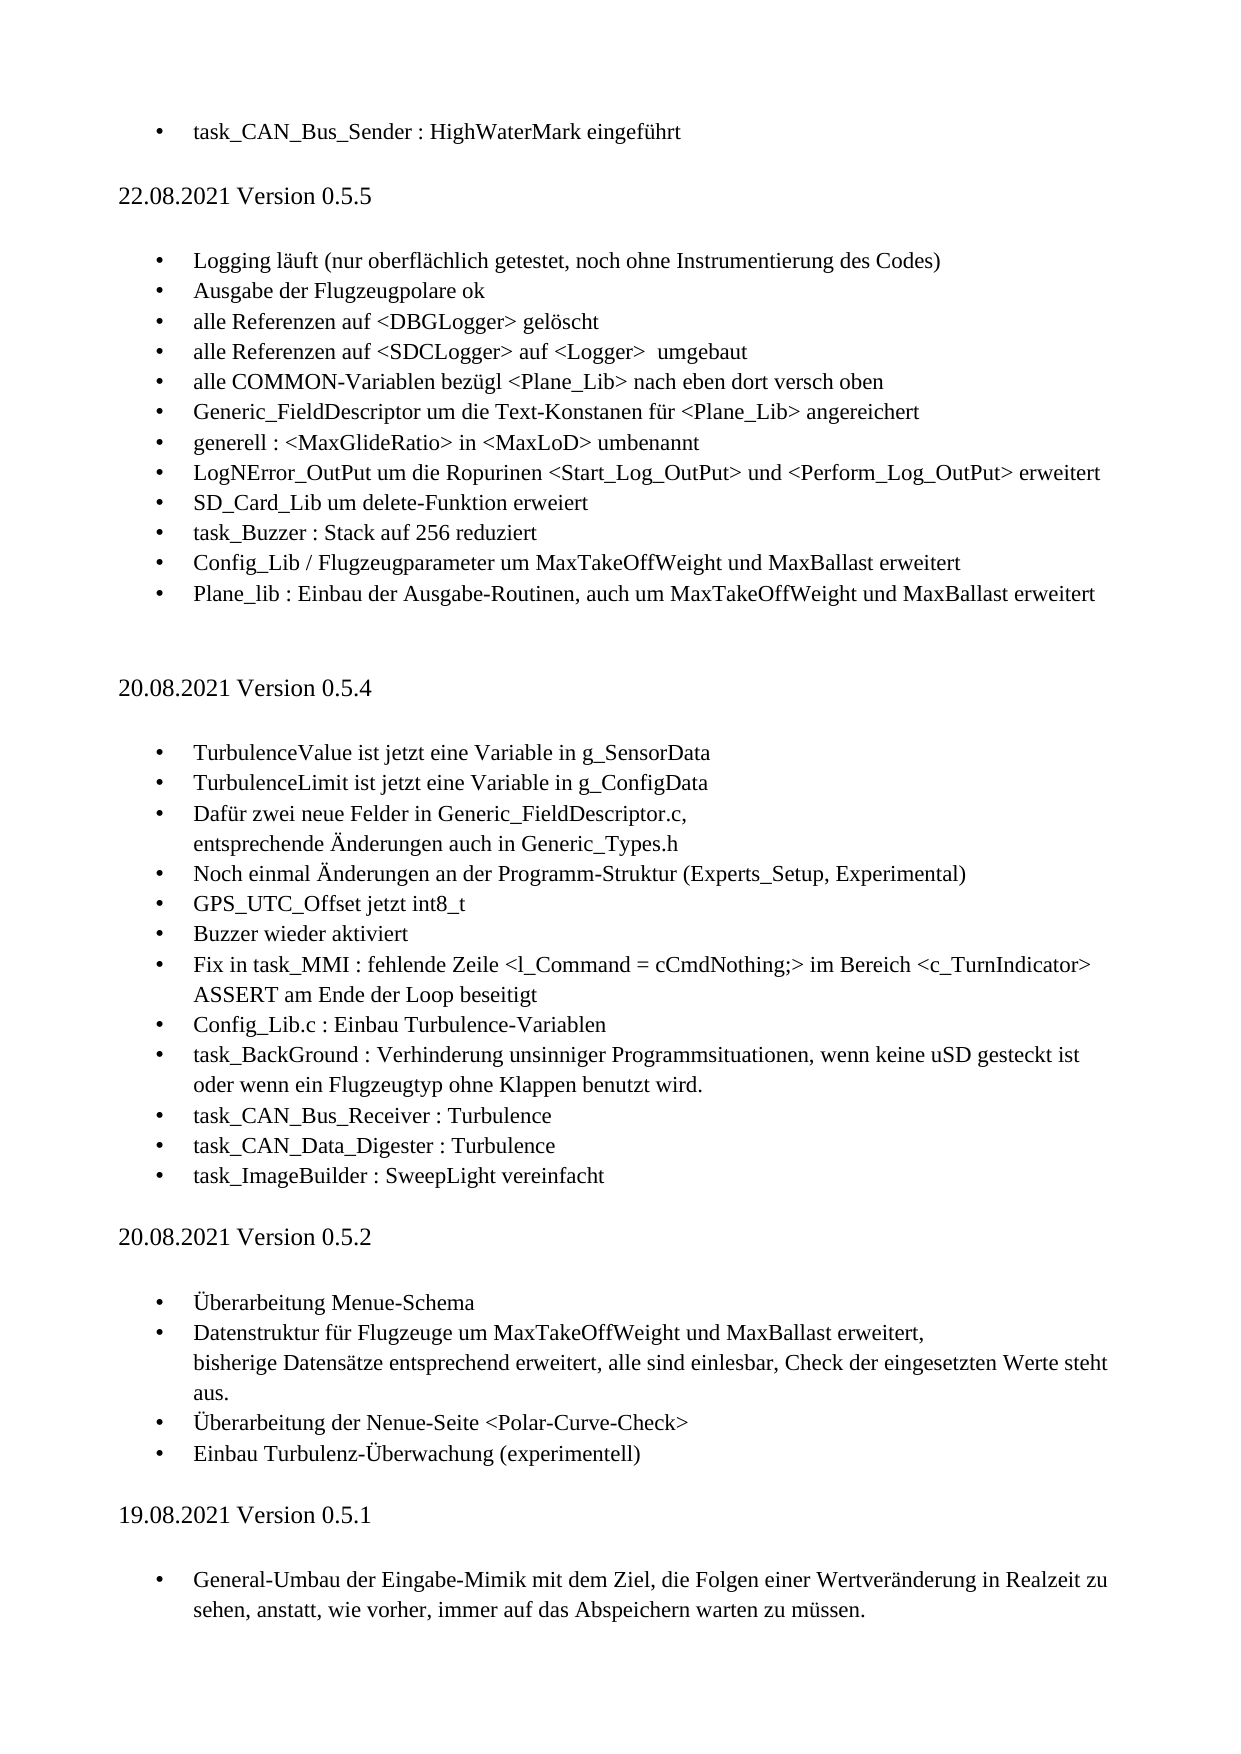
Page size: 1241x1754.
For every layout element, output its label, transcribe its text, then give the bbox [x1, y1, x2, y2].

list task_Buzzer : Stack auf 256 reduziert [156, 519, 1122, 546]
list General-Umbau der Eingabe-Mimik mit dem Ziel, die Folgen einer Wertveränderung in Realzeit zu sehen, anstatt, wie vorher, immer auf das Abspeichern warten zu müssen. [156, 1566, 1122, 1623]
list alle COMMON-Variablen bezügl <Plane_Lib> nach eben dort versch oben [156, 368, 1122, 394]
list Ausgabe der Flugzeugpolare ok [156, 278, 1122, 304]
list alle Referenzen auf <DBGLogger> gelöscht [156, 308, 1122, 334]
list TurbulenceValue ist jetzt eine Variable in g_SensorData [156, 739, 1122, 766]
text 19.08.2021 Version 0.5.1 [118, 1500, 1122, 1562]
list GPS_UTC_Offset jetzt int8_t [156, 890, 1122, 917]
list Plane_lib : Einbau der Ausgabe-Routinen, auch um MaxTakeOffWeight und MaxBallast erweitert [156, 580, 1122, 606]
list task_CAN_Data_Digester : Turbulence [156, 1132, 1122, 1158]
list Dafür zwei neue Felder in Generic_FieldDescriptor.c, entsprechende Änderungen auch in Generic_Types.h [156, 799, 1122, 856]
list Logging läuft (nur oberflächlich getestet, noch ohne Instrumentierung des Codes) [156, 247, 1122, 274]
list Config_Lib.c : Einbau Turbulence-Variablen [156, 1011, 1122, 1037]
list task_ImageBuilder : SweepLight vereinfacht [156, 1162, 1122, 1219]
list TurbulenceLimit ist jetzt eine Variable in g_ConfigData [156, 769, 1122, 796]
list task_CAN_Bus_Sender : HighWaterMark eingeführt [156, 118, 1122, 144]
list Datenstruktur für Flugzeuge um MaxTakeOffWeight und MaxBallast erweitert, bisherige Datensätze entsprechend erweitert, alle sind einlesbar, Check der eingesetzten Werte steht aus. [156, 1319, 1122, 1406]
list Noch einmal Änderungen an der Programm-Struktur (Experts_Setup, Experimental) [156, 860, 1122, 886]
list alle Referenzen auf <SDCLogger> auf <Logger> umgebaut [156, 338, 1122, 364]
list Einbau Turbulenz-Überwachung (experimentell) [156, 1439, 1122, 1496]
list SD_Card_Lib um delete-Funktion erweiert [156, 489, 1122, 515]
list task_CAN_Bus_Receiver : Turbulence [156, 1102, 1122, 1128]
list Config_Lib / Flugzeugparameter um MaxTakeOffWeight und MaxBallast erweitert [156, 549, 1122, 576]
list Fix in task_MMI : fehlende Zeile <l_Command = cCmdNothing;> im Bereich <c_TurnIndicator> ASSERT am Ende der Loop beseitigt [156, 951, 1122, 1007]
list Überarbeitung der Nenue-Seite <Polar-Curve-Check> [156, 1409, 1122, 1436]
list Überarbeitung Menue-Schema [156, 1288, 1122, 1315]
list Generic_FieldDescriptor um die Text-Konstanen für <Plane_Lib> angereichert [156, 398, 1122, 425]
text 20.08.2021 Version 0.5.2 [118, 1222, 1122, 1284]
list Buzzer wieder aktiviert [156, 920, 1122, 947]
text 20.08.2021 Version 0.5.4 [118, 673, 1122, 735]
list task_BackGround : Verhinderung unsinniger Programmsituationen, wenn keine uSD gesteckt ist oder wenn ein Flugzeugtyp ohne Klappen benutzt wird. [156, 1041, 1122, 1098]
list generell : <MaxGlideRatio> in <MaxLoD> umbenannt [156, 429, 1122, 455]
list LogNError_OutPut um die Ropurinen <Start_Log_OutPut> und <Perform_Log_OutPut> erweitert [156, 459, 1122, 485]
text 22.08.2021 Version 0.5.5 [118, 181, 1122, 243]
